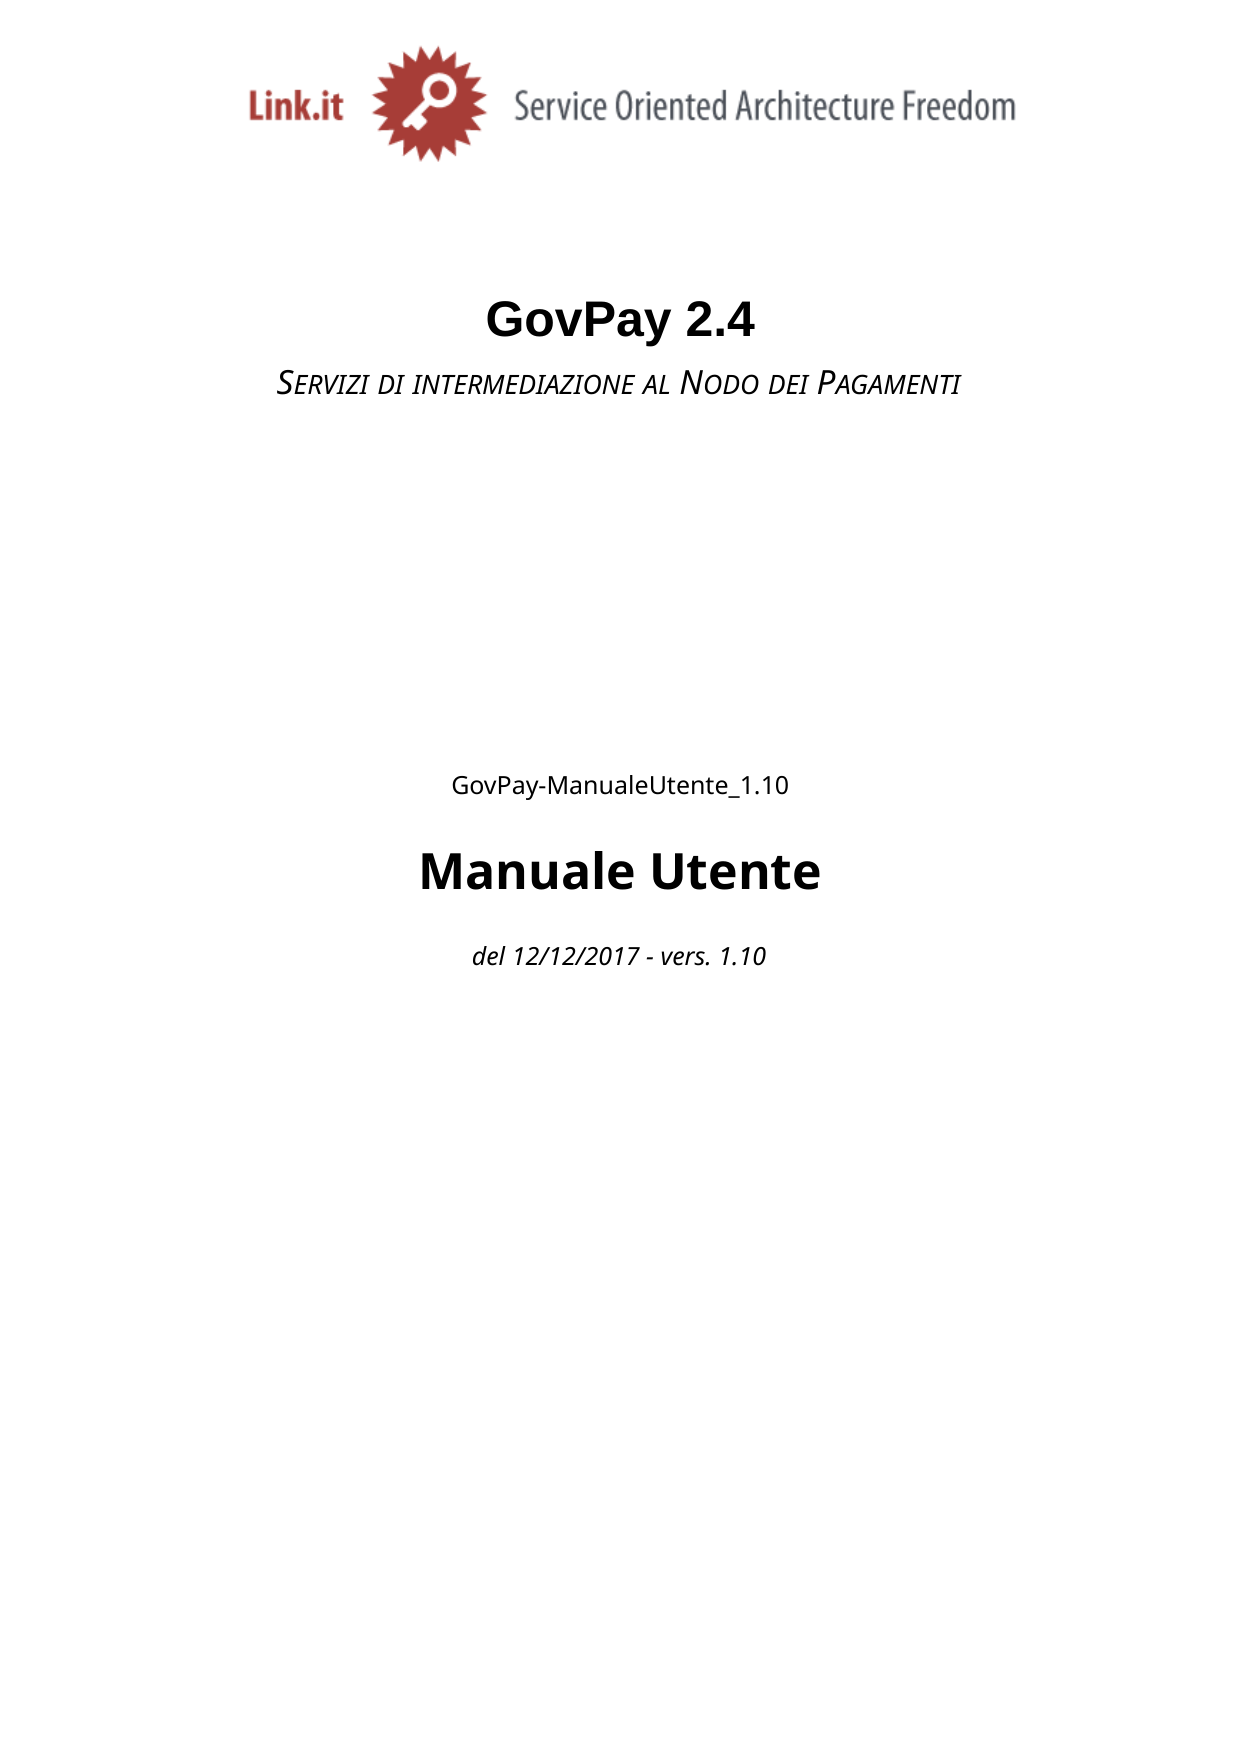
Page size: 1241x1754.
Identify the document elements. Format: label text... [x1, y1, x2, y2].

text Servizi di intermediazione al Nodo dei Pagamenti [118, 359, 1122, 404]
subtitle GovPay 2.4 [118, 289, 1122, 347]
text Manuale Utente [118, 836, 1122, 904]
text del 12/12/2017 - vers. 1.10 [118, 938, 1122, 972]
picture [118, 37, 1123, 172]
text GovPay-ManualeUtente_1.10 [118, 768, 1122, 802]
